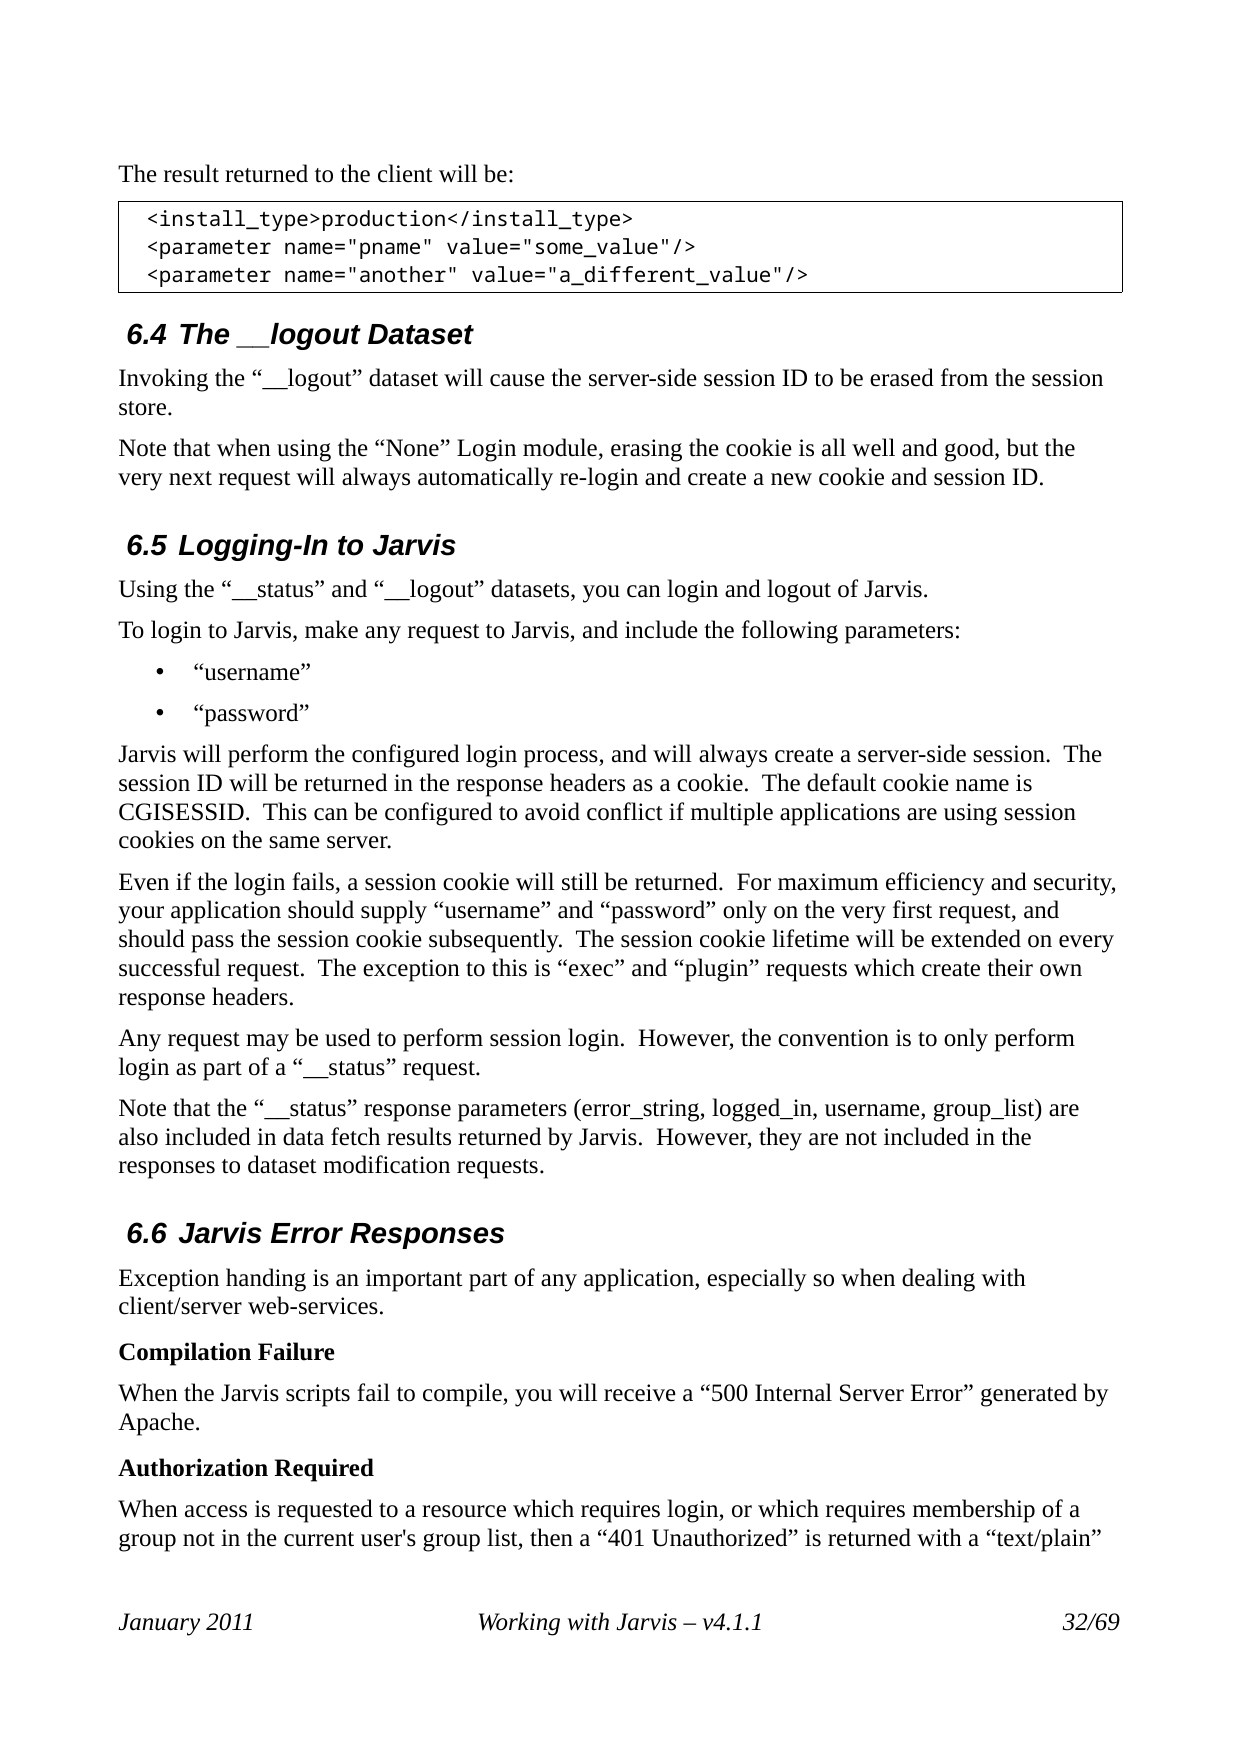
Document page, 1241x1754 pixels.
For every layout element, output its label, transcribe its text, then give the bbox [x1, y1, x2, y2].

text When access is requested to a resource which requires login, or which requires membership of a group not in the current user's group list, then a “401 Unauthorized” is returned with a “text/plain” [118, 1494, 1122, 1552]
text Note that the “__status” response parameters (error_string, logged_in, username, group_list) are also included in data fetch results returned by Jarvis. However, they are not included in the responses to dataset modification requests. [118, 1093, 1122, 1179]
subtitle Jarvis Error Responses [118, 1217, 1122, 1250]
text The result returned to the client will be: [118, 159, 1122, 188]
subtitle Compilation Failure [118, 1337, 1122, 1366]
subtitle The __logout Dataset [118, 317, 1122, 351]
text Note that when using the “None” Login module, erasing the cookie is all well and good, but the very next request will always automatically re-login and create a new cookie and session ID. [118, 433, 1122, 491]
text Jarvis will perform the configured login process, and will always create a server-side session. The session ID will be returned in the response headers as a cookie. The default cookie name is CGISESSID. This can be configured to avoid conflict if multiple applications are using session cookies on the same server. [118, 739, 1122, 854]
text When the Jarvis scripts fail to compile, you will receive a “500 Internal Server Error” generated by Apache. [118, 1378, 1122, 1436]
text Invoking the “__logout” dataset will cause the server-side session ID to be erased from the session store. [118, 363, 1122, 421]
text <install_type>production</install_type> [119, 202, 1122, 229]
list “password” [156, 698, 1122, 727]
text Exception handing is an important part of any application, especially so when dealing with client/server web-services. [118, 1263, 1122, 1320]
subtitle Authorization Required [118, 1453, 1122, 1482]
subtitle Logging-In to Jarvis [118, 528, 1122, 562]
text Any request may be used to perform session login. However, the convention is to only perform login as part of a “__status” request. [118, 1023, 1122, 1080]
text <parameter name="pname" value="some_value"/> [119, 229, 1122, 257]
text <parameter name="another" value="a_different_value"/> [119, 257, 1122, 292]
text To login to Jarvis, make any request to Jarvis, and include the following parameters: [118, 615, 1122, 644]
text Even if the login fails, a session cookie will still be returned. For maximum efficiency and security, your application should supply “username” and “password” only on the very first request, and should pass the session cookie subsequently. The session cookie lifetime will be extended on every successful request. The exception to this is “exec” and “plugin” requests which create their own response headers. [118, 867, 1122, 1010]
list “username” [156, 657, 1122, 685]
text Using the “__status” and “__logout” datasets, you can login and logout of Jarvis. [118, 574, 1122, 603]
